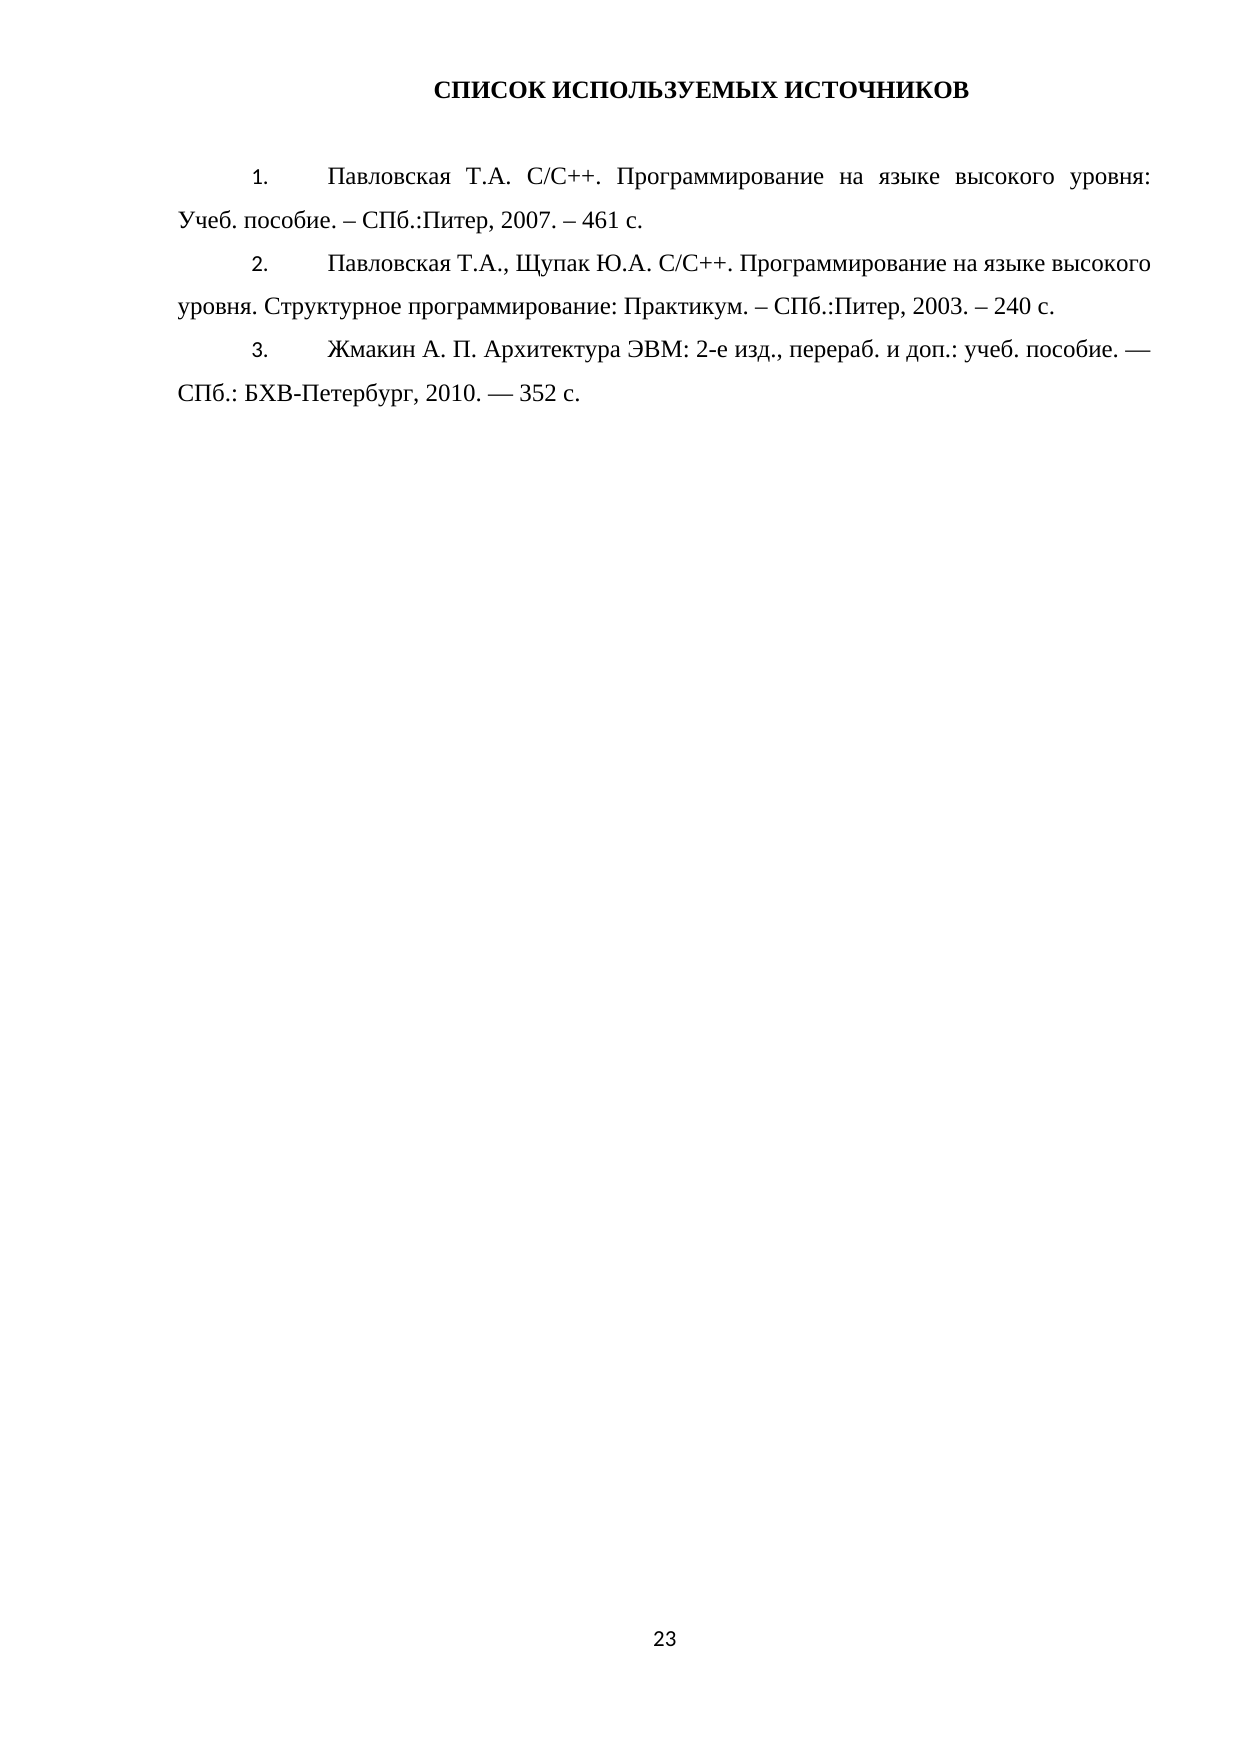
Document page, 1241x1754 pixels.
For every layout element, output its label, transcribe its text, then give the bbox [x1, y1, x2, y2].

list Жмакин А. П. Архитектура ЭВМ: 2-е изд., перераб. и доп.: учеб. пособие. — СПб.: БХВ-Петербург, 2010. — 352 с. [177, 334, 1152, 407]
text СПИСОК ИСПОЛЬЗУЕМЫХ ИСТОЧНИКОВ [177, 75, 1152, 104]
list Павловская Т.А., Щупак Ю.А. С/С++. Программирование на языке высокого уровня. Структурное программирование: Практикум. – СПб.:Питер, 2003. – 240 с. [177, 248, 1152, 320]
list Павловская Т.А. С/С++. Программирование на языке высокого уровня: Учеб. пособие. – СПб.:Питер, 2007. – 461 с. [177, 161, 1152, 233]
